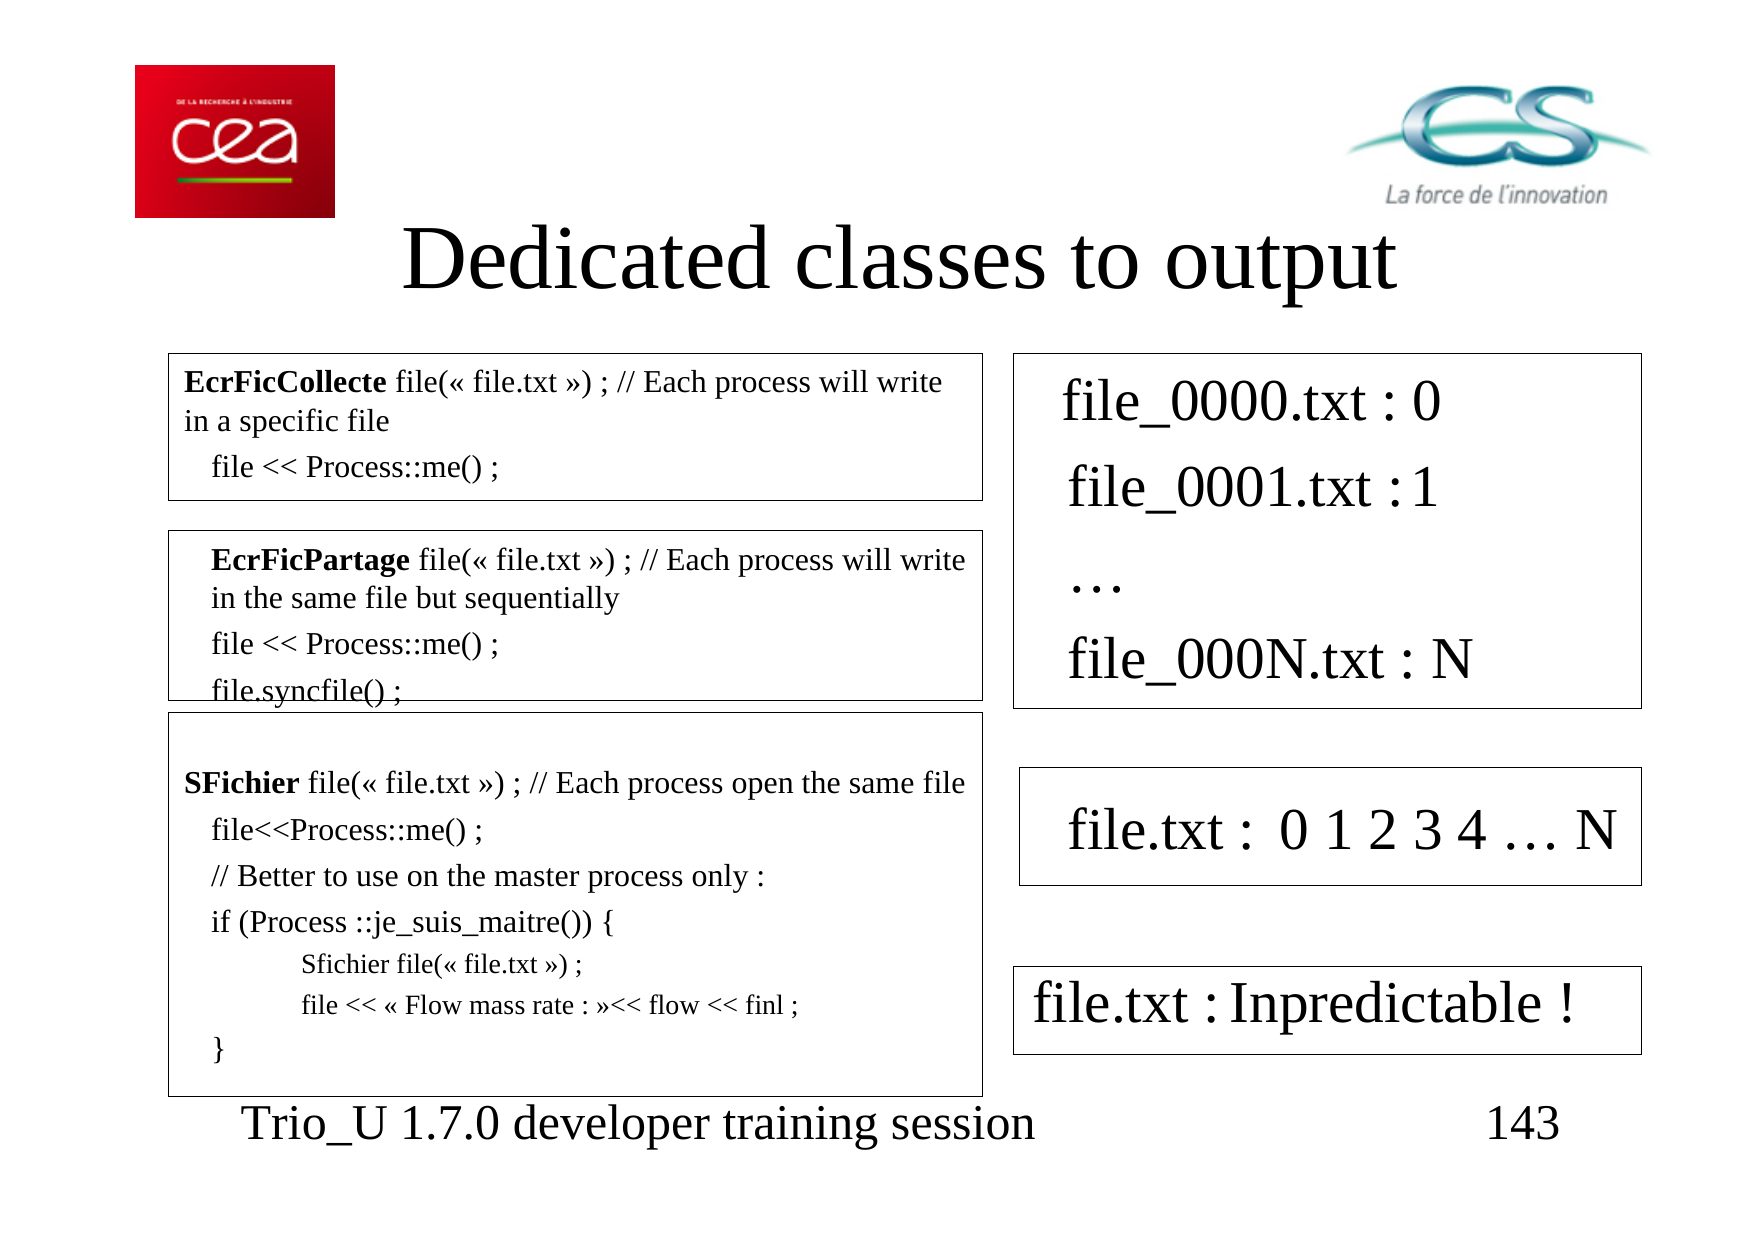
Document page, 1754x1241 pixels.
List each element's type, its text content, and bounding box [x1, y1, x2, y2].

list EcrFicCollecte file(« file.txt ») ; // Each process will write in a specific file file << Process::me() ; EcrFicPartage file(« file.txt ») ; // Each process will write in the same file but sequentially file << Process::me() ; file.syncfile() ; SFichier file(« file.txt ») ; // Each process open the same file file<<Process::me() ; // Better to use on the master process only : if (Process ::je_suis_maitre()) { Sfichier file(« file.txt ») ; file << « Flow mass rate : »<< flow << finl ; } [169, 531, 982, 700]
picture [1340, 73, 1662, 218]
list EcrFicCollecte file(« file.txt ») ; // Each process will write in a specific file file << Process::me() ; EcrFicPartage file(« file.txt ») ; // Each process will write in the same file but sequentially file << Process::me() ; file.syncfile() ; SFichier file(« file.txt ») ; // Each process open the same file file<<Process::me() ; // Better to use on the master process only : if (Process ::je_suis_maitre()) { Sfichier file(« file.txt ») ; file << « Flow mass rate : »<< flow << finl ; } [169, 713, 982, 1095]
title Dedicated classes to output [225, 127, 1576, 377]
list EcrFicCollecte file(« file.txt ») ; // Each process will write in a specific file file << Process::me() ; EcrFicPartage file(« file.txt ») ; // Each process will write in the same file but sequentially file << Process::me() ; file.syncfile() ; SFichier file(« file.txt ») ; // Each process open the same file file<<Process::me() ; // Better to use on the master process only : if (Process ::je_suis_maitre()) { Sfichier file(« file.txt ») ; file << « Flow mass rate : »<< flow << finl ; } [169, 354, 982, 500]
list file_0000.txt : 0 file_0001.txt : 1 … file_000N.txt : N file.txt : 0 1 2 3 4 … N file.txt : Inpredictable ! [1014, 354, 1641, 708]
list EcrFicCollecte file(« file.txt ») ; // Each process will write in a specific file file << Process::me() ; EcrFicPartage file(« file.txt ») ; // Each process will write in the same file but sequentially file << Process::me() ; file.syncfile() ; SFichier file(« file.txt ») ; // Each process open the same file file<<Process::me() ; // Better to use on the master process only : if (Process ::je_suis_maitre()) { Sfichier file(« file.txt ») ; file << « Flow mass rate : »<< flow << finl ; } [169, 353, 988, 1095]
picture [135, 65, 335, 218]
list file_0000.txt : 0 file_0001.txt : 1 … file_000N.txt : N file.txt : 0 1 2 3 4 … N file.txt : Inpredictable ! [1002, 353, 1654, 1056]
